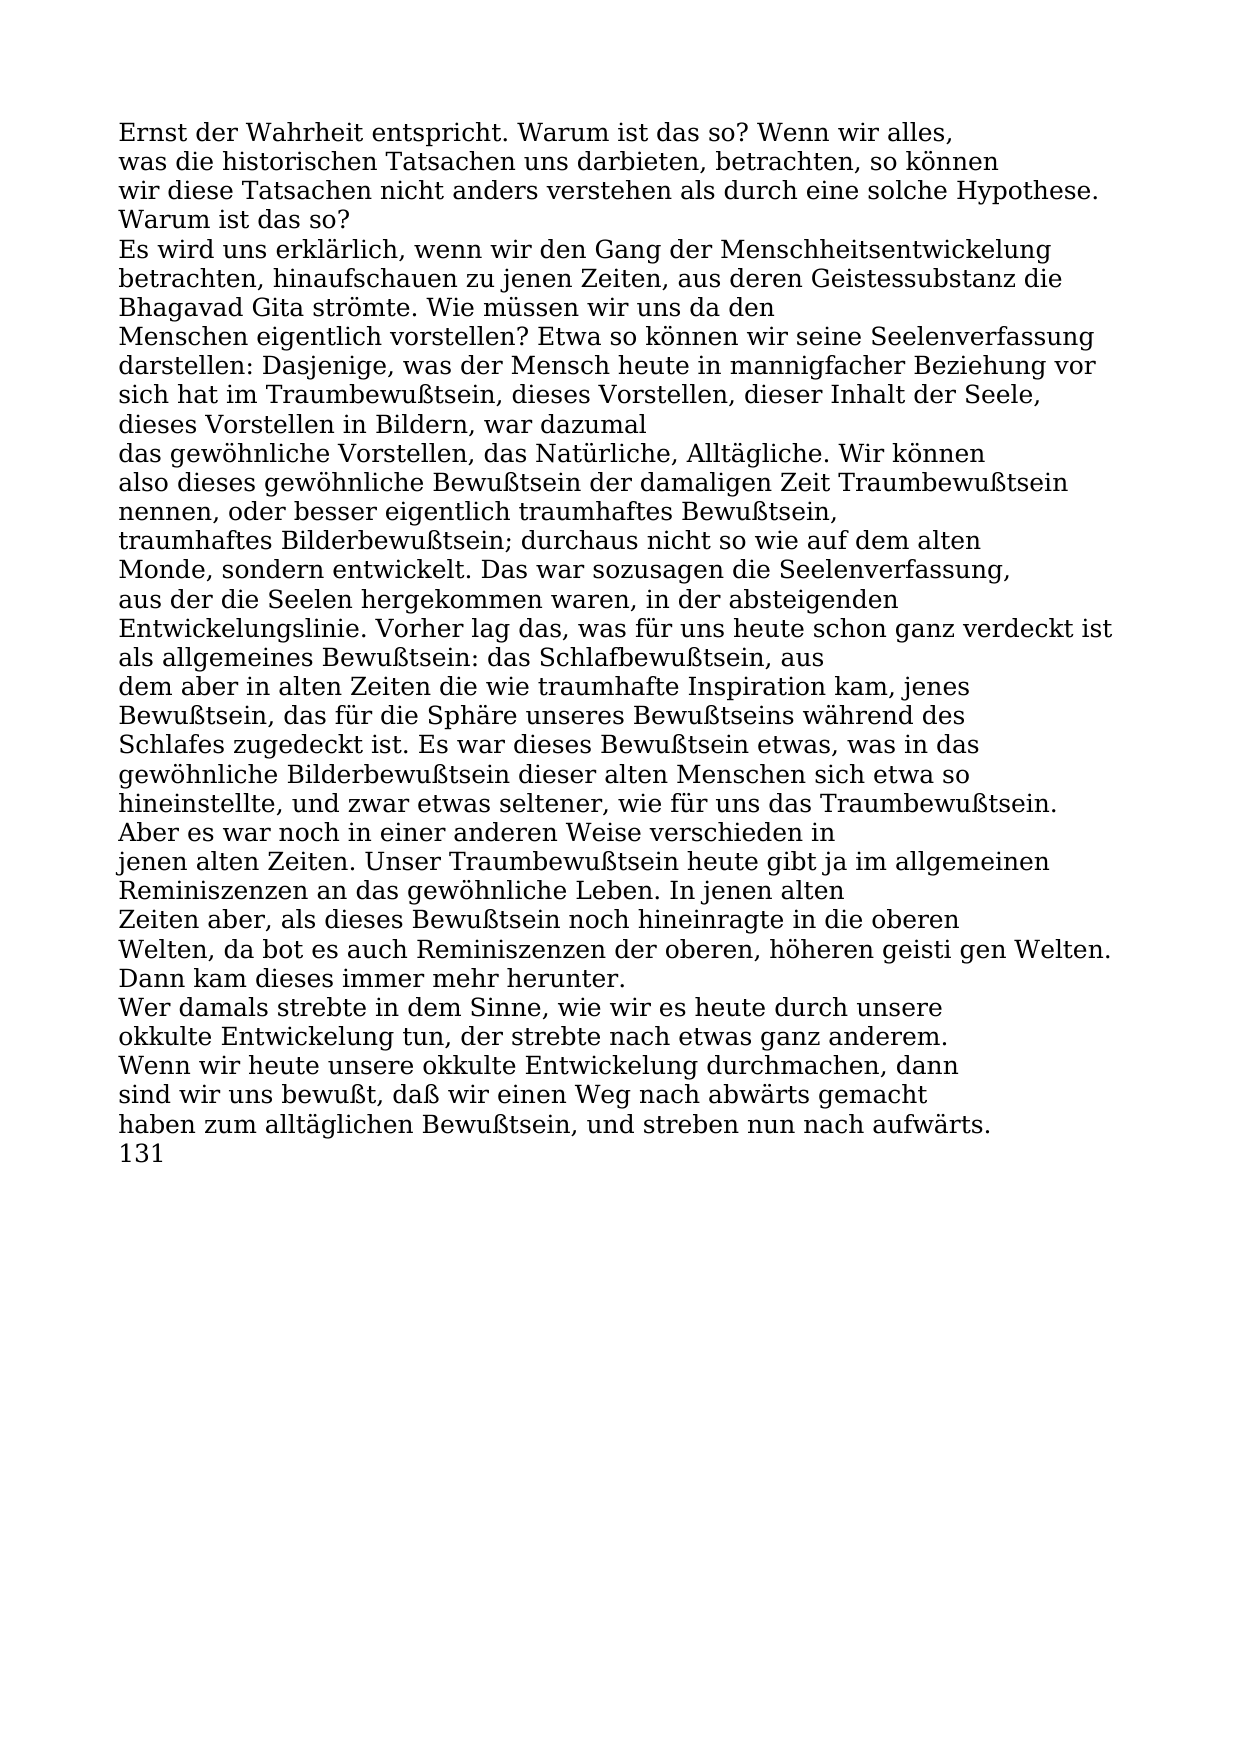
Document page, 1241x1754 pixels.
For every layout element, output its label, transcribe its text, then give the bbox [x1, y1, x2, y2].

text jenen alten Zeiten. Unser Traumbewußtsein heute gibt ja im allgemeinen Reminiszenzen an das gewöhnliche Leben. In jenen alten [118, 847, 1122, 906]
text Welten, da bot es auch Reminiszenzen der oberen, höheren geisti gen Welten. Dann kam dieses immer mehr herunter. [118, 935, 1122, 993]
text okkulte Entwickelung tun, der strebte nach etwas ganz anderem. [118, 1022, 1122, 1051]
text haben zum alltäglichen Bewußtsein, und streben nun nach aufwärts. [118, 1110, 1122, 1139]
text Ernst der Wahrheit entspricht. Warum ist das so? Wenn wir alles, [118, 118, 1122, 147]
text 131 [118, 1139, 1122, 1168]
text also dieses gewöhnliche Bewußtsein der damaligen Zeit Traumbewußtsein nennen, oder besser eigentlich traumhaftes Bewußtsein, [118, 468, 1122, 526]
text Bewußtsein, das für die Sphäre unseres Bewußtseins während des [118, 701, 1122, 731]
text Wer damals strebte in dem Sinne, wie wir es heute durch unsere [118, 993, 1122, 1022]
text hineinstellte, und zwar etwas seltener, wie für uns das Traumbewußtsein. Aber es war noch in einer anderen Weise verschieden in [118, 789, 1122, 847]
text dem aber in alten Zeiten die wie traumhafte Inspiration kam, jenes [118, 672, 1122, 701]
text Monde, sondern entwickelt. Das war sozusagen die Seelenverfassung, [118, 556, 1122, 585]
text Menschen eigentlich vorstellen? Etwa so können wir seine Seelenverfassung darstellen: Dasjenige, was der Mensch heute in mannigfacher Beziehung vor sich hat im Traumbewußtsein, dieses Vorstellen, dieser Inhalt der Seele, dieses Vorstellen in Bildern, war dazumal [118, 322, 1122, 439]
text was die historischen Tatsachen uns darbieten, betrachten, so können [118, 147, 1122, 176]
text das gewöhnliche Vorstellen, das Natürliche, Alltägliche. Wir können [118, 439, 1122, 468]
text sind wir uns bewußt, daß wir einen Weg nach abwärts gemacht [118, 1081, 1122, 1110]
text Es wird uns erklärlich, wenn wir den Gang der Menschheitsentwickelung betrachten, hinaufschauen zu jenen Zeiten, aus deren Geistessubstanz die Bhagavad Gita strömte. Wie müssen wir uns da den [118, 235, 1122, 322]
text Schlafes zugedeckt ist. Es war dieses Bewußtsein etwas, was in das [118, 731, 1122, 760]
text Wenn wir heute unsere okkulte Entwickelung durchmachen, dann [118, 1051, 1122, 1081]
text gewöhnliche Bilderbewußtsein dieser alten Menschen sich etwa so [118, 760, 1122, 789]
text wir diese Tatsachen nicht anders verstehen als durch eine solche Hypothese. Warum ist das so? [118, 176, 1122, 235]
text aus der die Seelen hergekommen waren, in der absteigenden Entwickelungslinie. Vorher lag das, was für uns heute schon ganz verdeckt ist als allgemeines Bewußtsein: das Schlafbewußtsein, aus [118, 585, 1122, 672]
text traumhaftes Bilderbewußtsein; durchaus nicht so wie auf dem alten [118, 526, 1122, 556]
text Zeiten aber, als dieses Bewußtsein noch hineinragte in die oberen [118, 906, 1122, 935]
